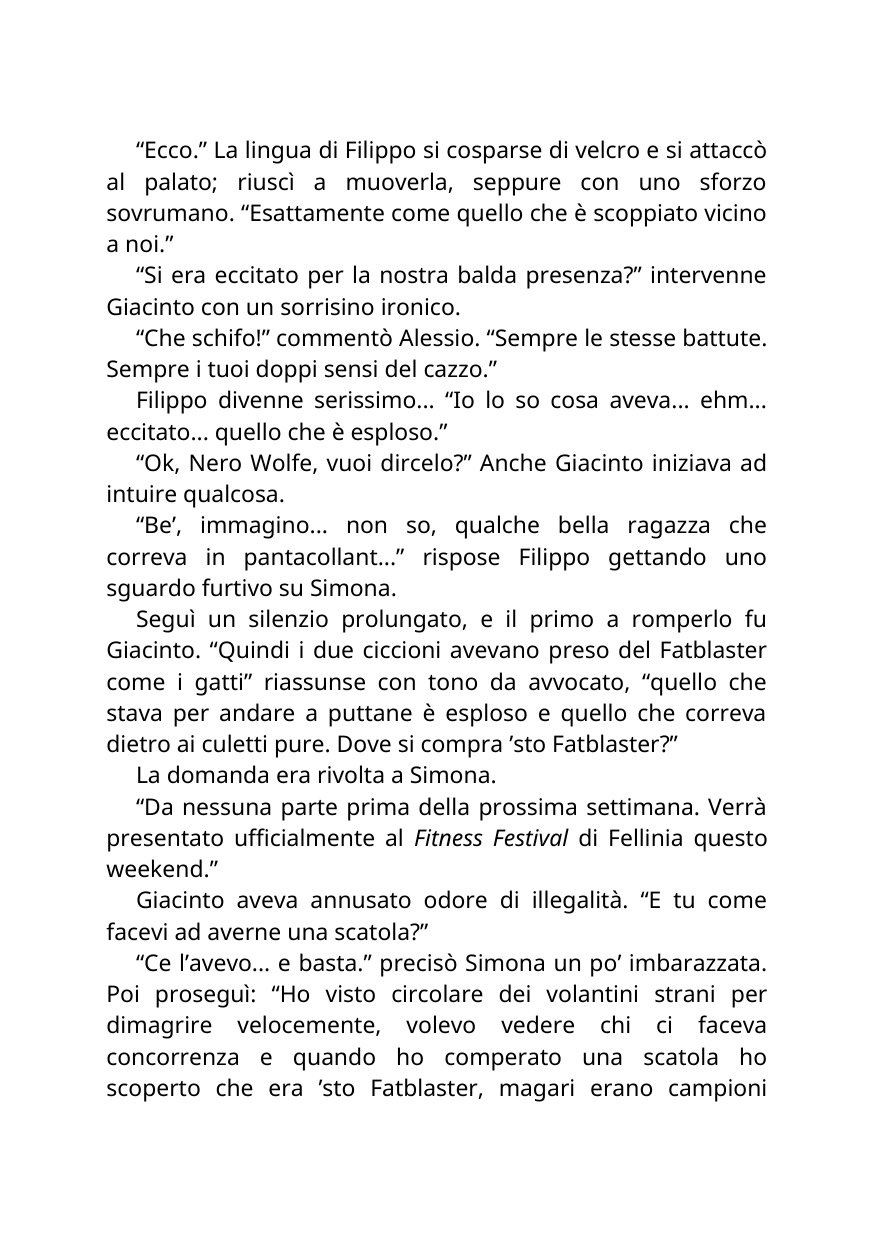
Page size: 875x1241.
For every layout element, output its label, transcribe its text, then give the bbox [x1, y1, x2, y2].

text “Si era eccitato per la nostra balda presenza?” intervenne Giacinto con un sorrisino ironico. [106, 259, 768, 322]
text “Ecco.” La lingua di Filippo si cosparse di velcro e si attaccò al palato; riuscì a muoverla, seppure con uno sforzo sovrumano. “Esattamente come quello che è scoppiato vicino a noi.” [106, 134, 768, 259]
text Seguì un silenzio prolungato, e il primo a romperlo fu Giacinto. “Quindi i due ciccioni avevano preso del Fatblaster come i gatti” riassunse con tono da avvocato, “quello che stava per andare a puttane è esploso e quello che correva dietro ai culetti pure. Dove si compra ’sto Fatblaster?” [106, 603, 768, 759]
text “Che schifo!” commentò Alessio. “Sempre le stesse battute. Sempre i tuoi doppi sensi del cazzo.” [106, 322, 768, 384]
text “Ok, Nero Wolfe, vuoi dircelo?” Anche Giacinto iniziava ad intuire qualcosa. [106, 447, 768, 509]
text Giacinto aveva annusato odore di illegalità. “E tu come facevi ad averne una scatola?” [106, 884, 768, 947]
text “Ce l’avevo... e basta.” precisò Simona un po’ imbarazzata. Poi proseguì: “Ho visto circolare dei volantini strani per dimagrire velocemente, volevo vedere chi ci faceva concorrenza e quando ho comperato una scatola ho scoperto che era ’sto Fatblaster, magari erano campioni [106, 947, 768, 1103]
text “Be’, immagino... non so, qualche bella ragazza che correva in pantacollant...” rispose Filippo gettando uno sguardo furtivo su Simona. [106, 509, 768, 603]
text “Da nessuna parte prima della prossima settimana. Verrà presentato ufficialmente al Fitness Festival di Fellinia questo weekend.” [106, 791, 768, 884]
text Filippo divenne serissimo... “Io lo so cosa aveva... ehm... eccitato... quello che è esploso.” [106, 384, 768, 447]
text La domanda era rivolta a Simona. [106, 759, 768, 791]
